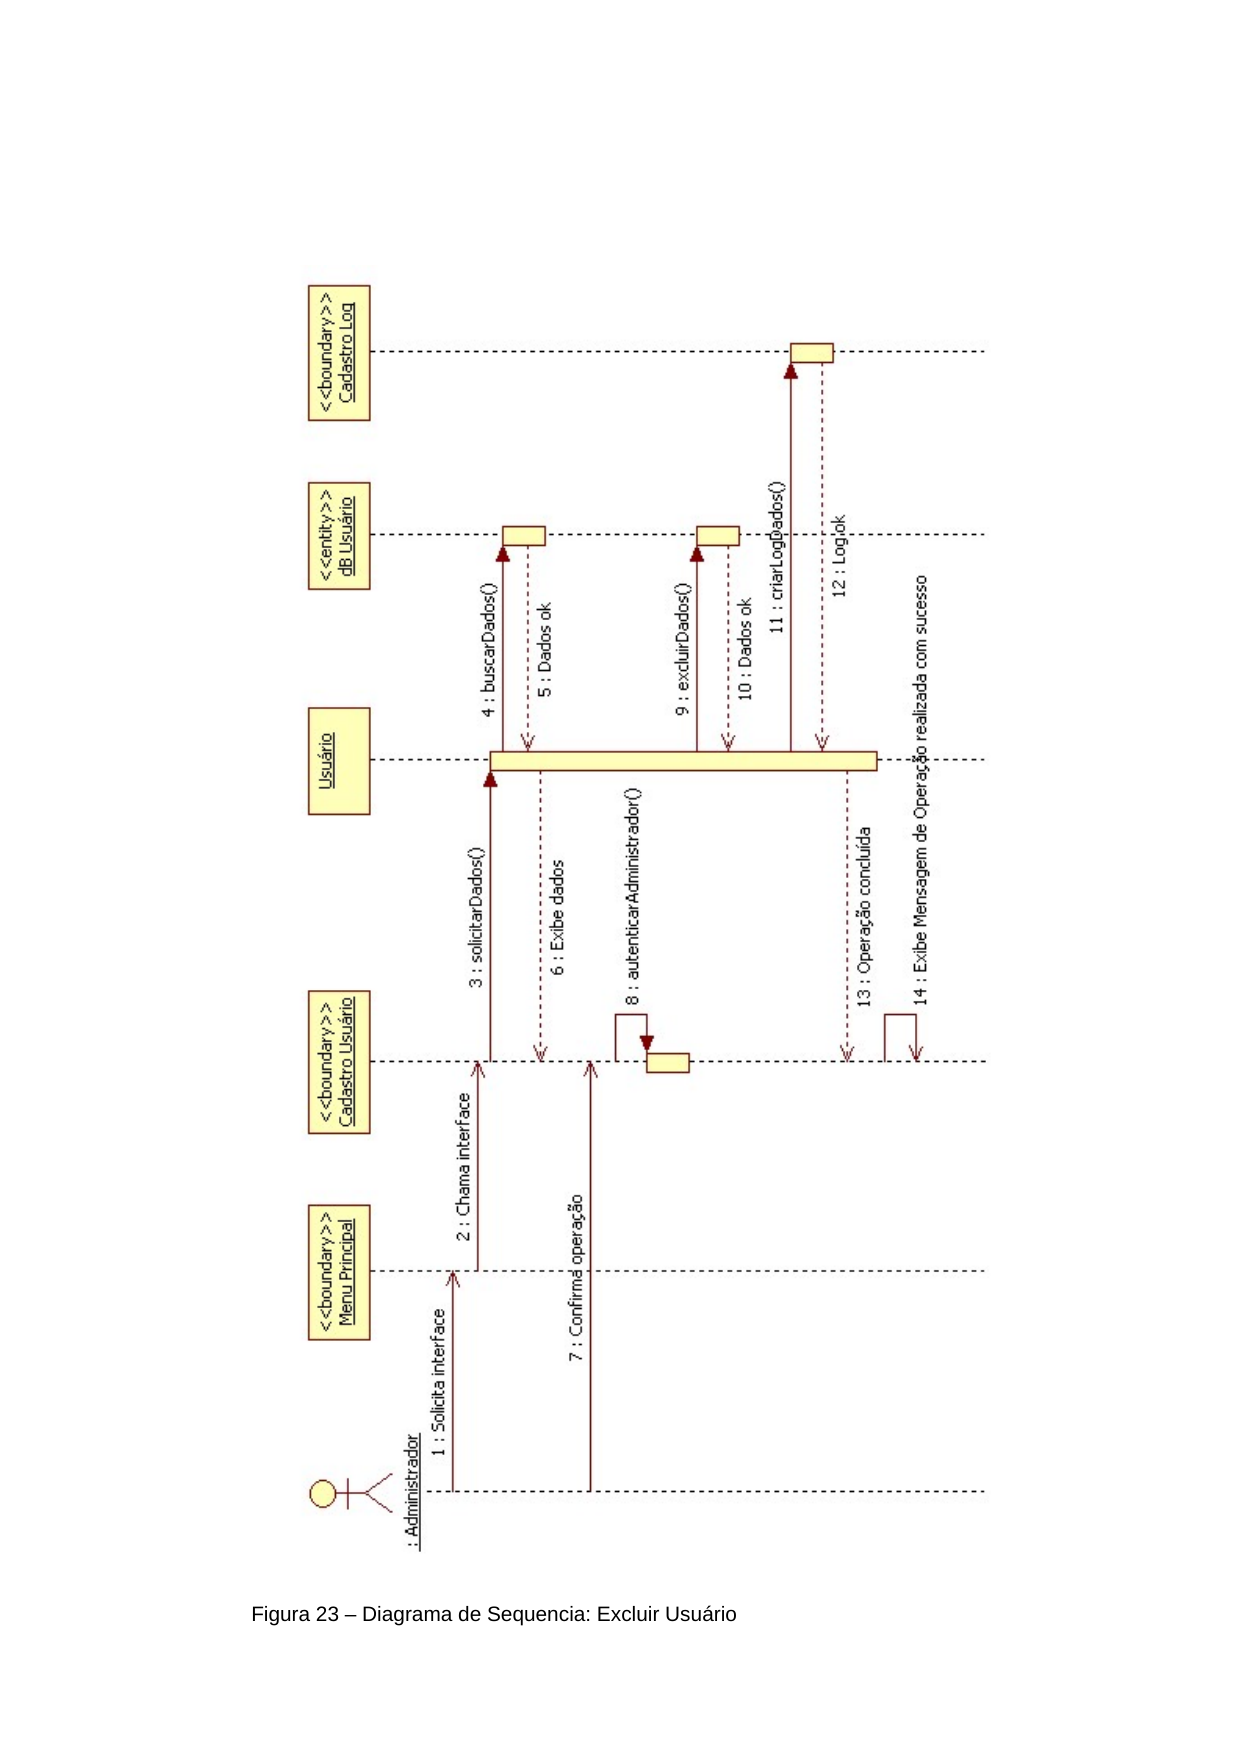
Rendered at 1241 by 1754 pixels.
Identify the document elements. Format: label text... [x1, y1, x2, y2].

text Figura 23 – Diagrama de Sequencia: Excluir Usuário [177, 1602, 1122, 1626]
picture [277, 265, 1022, 1602]
